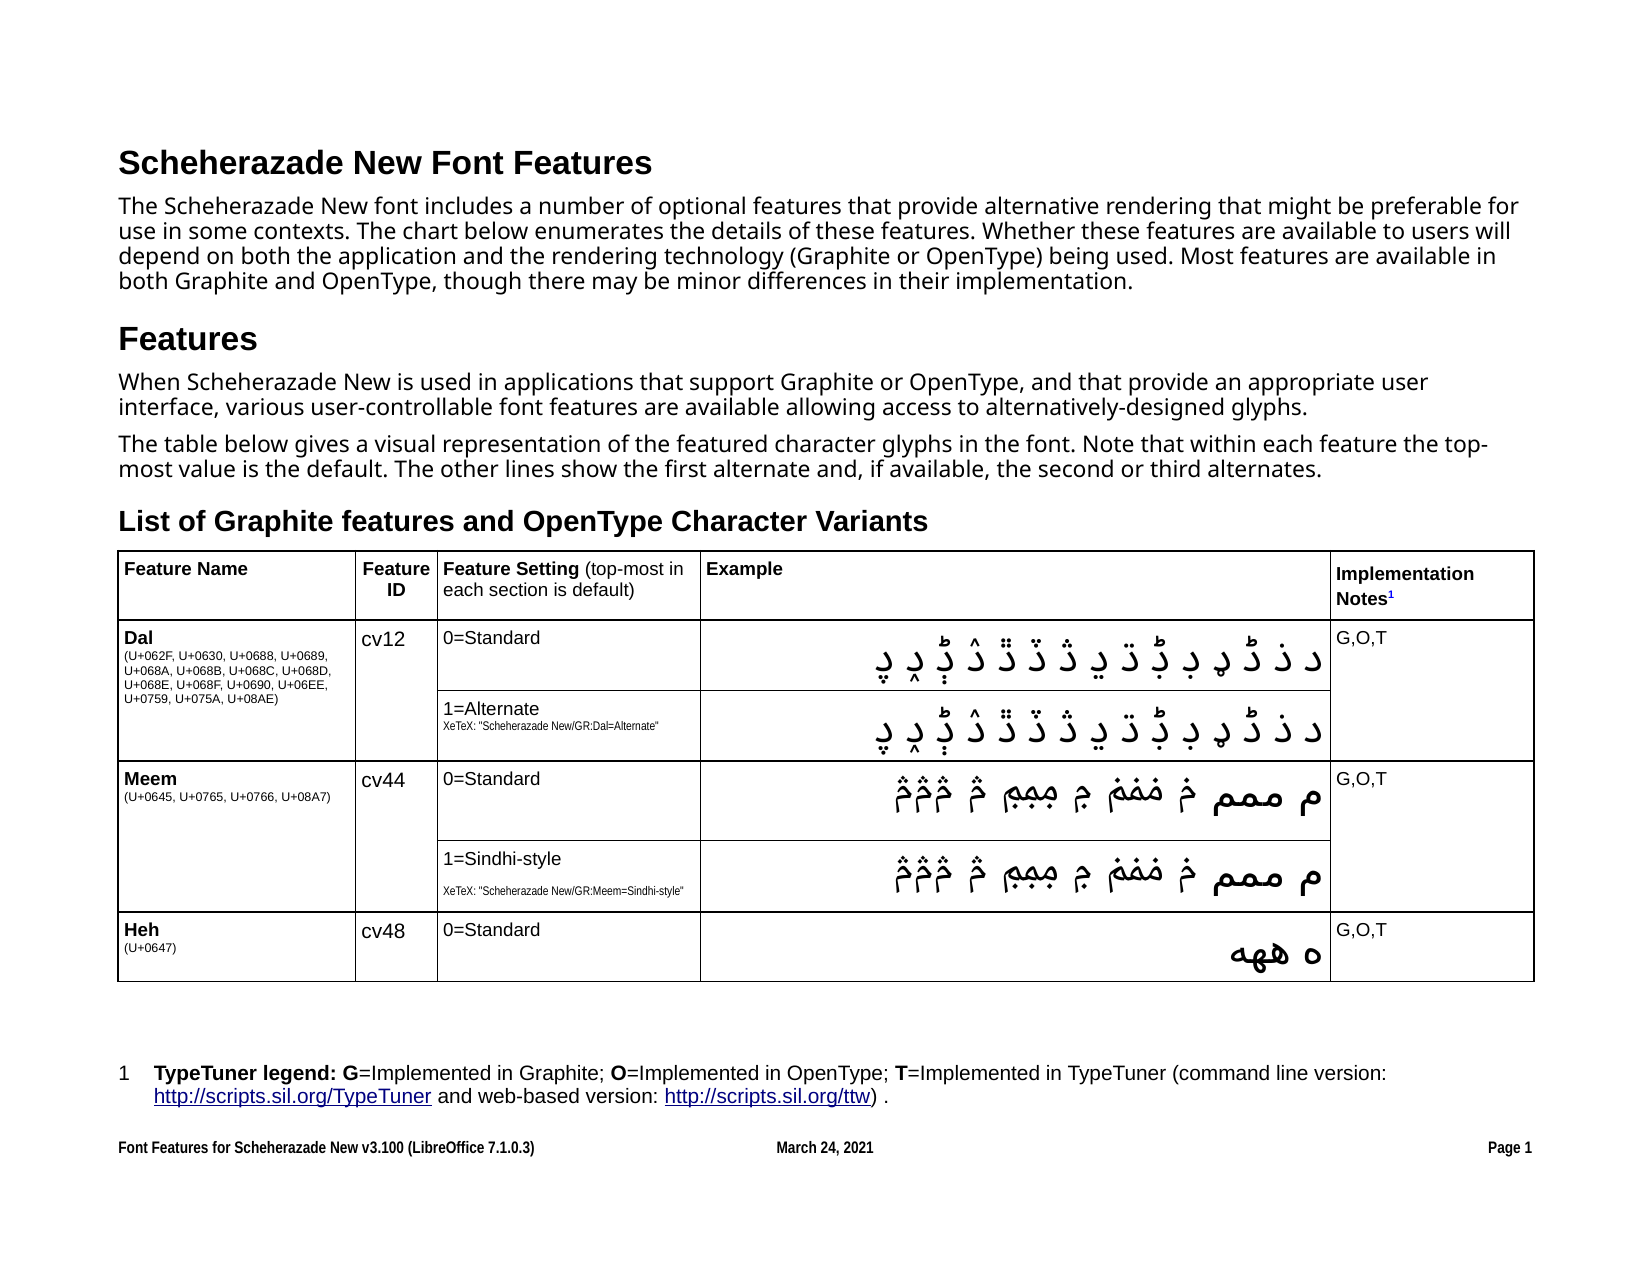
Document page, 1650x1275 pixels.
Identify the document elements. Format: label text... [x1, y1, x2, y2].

table_cell م ممم ݥ ݥݥݥ ݦ ݦݦݦ ࢧ ࢧࢧࢧ [701, 841, 1330, 911]
table_header Feature ID [356, 552, 437, 619]
text The table below gives a visual representation of the featured character glyphs in the font. Note that within each feature the top-most value is the default. The other lines show the first alternate and, if available, the second or third alternates. [118, 433, 1532, 483]
table_cell 1=Alternate XeTeX: "Scheherazade New/GR:Dal=Alternate" [438, 691, 700, 760]
table_cell Heh (U+0647) [119, 913, 355, 981]
table_cell د ذ ڈ ډ ڊ ڋ ڌ ڍ ڎ ڏ ڐ ۮ ݙ ݚ ࢮ [701, 691, 1330, 760]
table_cell G,O,T [1331, 913, 1533, 981]
table_cell 0=Standard [438, 621, 700, 690]
table_cell د ذ ڈ ډ ڊ ڋ ڌ ڍ ڎ ڏ ڐ ۮ ݙ ݚ ࢮ [701, 621, 1330, 690]
table_cell cv44 [356, 762, 437, 911]
table_header Feature Setting (top-most in each section is default) [438, 552, 700, 619]
table_cell cv48 [356, 913, 437, 981]
table_header Feature Name [119, 552, 355, 619]
table_cell 0=Standard [438, 762, 700, 840]
table_cell 1=Sindhi-style XeTeX: "Scheherazade New/GR:Meem=Sindhi-style" [438, 841, 700, 911]
table_cell ه ههه [701, 913, 1330, 981]
table_cell 0=Standard [438, 913, 700, 981]
table_cell Meem (U+0645, U+0765, U+0766, U+08A7) [119, 762, 355, 911]
subtitle Scheherazade New Font Features [118, 143, 1532, 182]
table_header Example [701, 552, 1330, 619]
table_cell cv12 [356, 621, 437, 760]
table_cell G,O,T [1331, 621, 1533, 760]
text When Scheherazade New is used in applications that support Graphite or OpenType, and that provide an appropriate user interface, various user-controllable font features are available allowing access to alternatively-designed glyphs. [118, 370, 1532, 420]
subtitle List of Graphite features and OpenType Character Variants [118, 504, 1532, 537]
table_header Implementation Notes [1331, 552, 1533, 619]
table_cell G,O,T [1331, 762, 1533, 911]
table_cell م ممم ݥ ݥݥݥ ݦ ݦݦݦ ࢧ ࢧࢧࢧ [701, 762, 1330, 840]
table_cell Dal (U+062F, U+0630, U+0688, U+0689, U+068A, U+068B, U+068C, U+068D, U+068E, U+068F, U+0690, U+06EE, U+0759, U+075A, U+08AE) [119, 621, 355, 760]
subtitle Features [118, 319, 1532, 358]
text The Scheherazade New font includes a number of optional features that provide alternative rendering that might be preferable for use in some contexts. The chart below enumerates the details of these features. Whether these features are available to users will depend on both the application and the rendering technology (Graphite or OpenType) being used. Most features are available in both Graphite and OpenType, though there may be minor differences in their implementation. [118, 194, 1532, 294]
